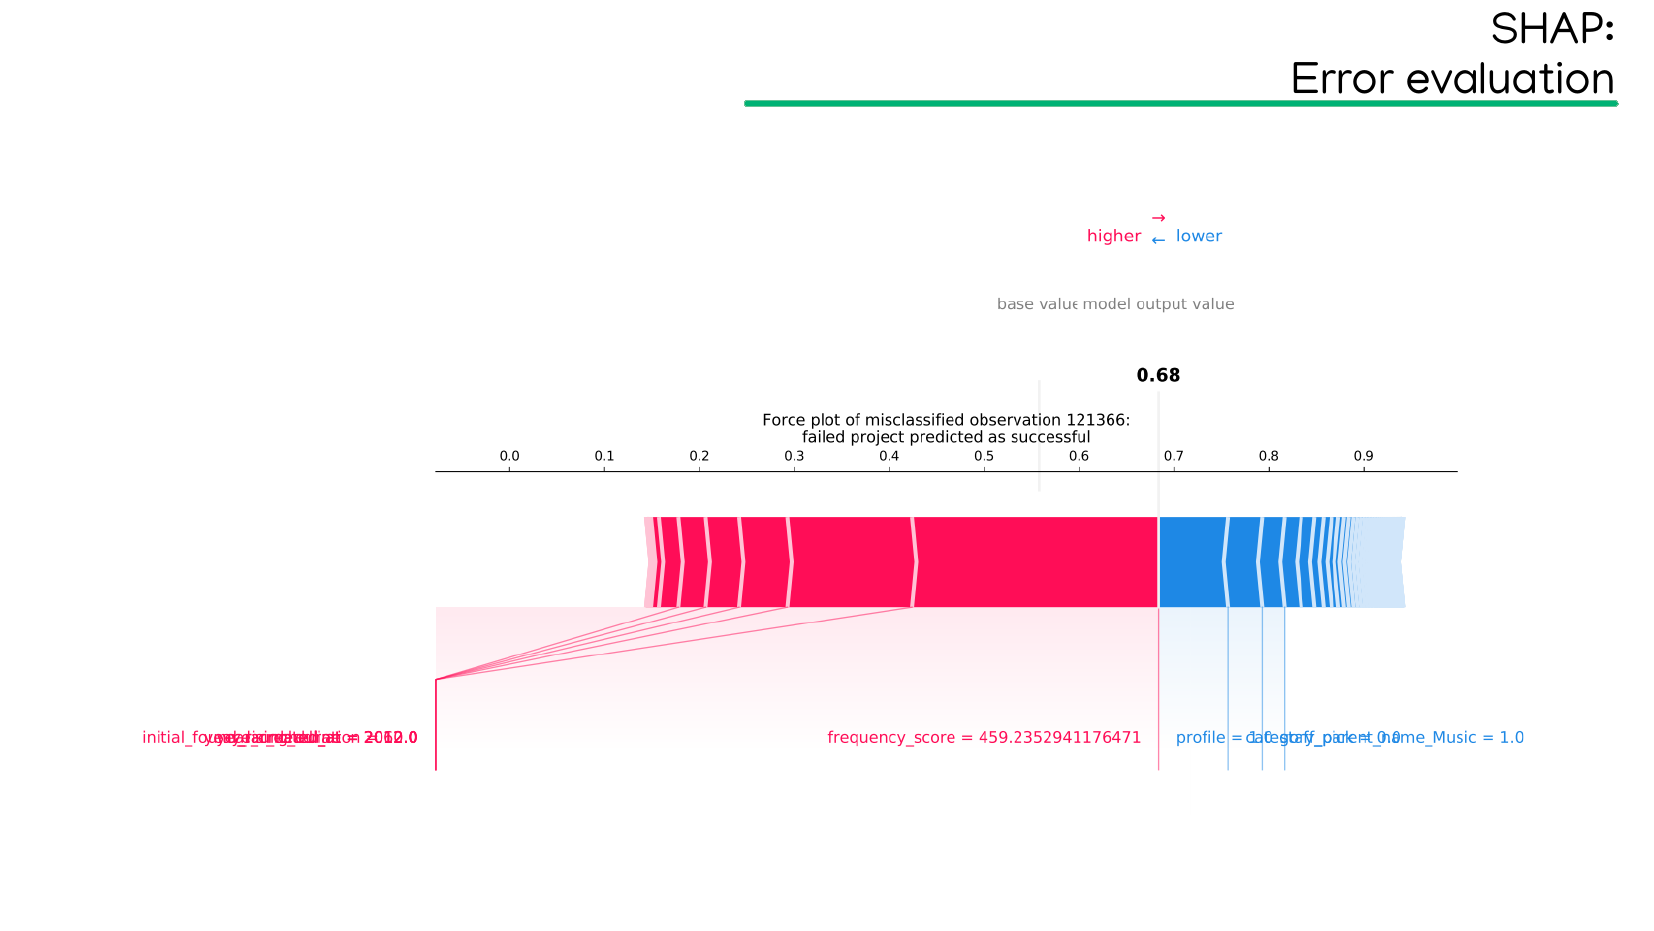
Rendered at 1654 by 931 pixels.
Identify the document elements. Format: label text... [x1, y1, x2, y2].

text_box SHAP: Error evaluation [738, 2, 1631, 168]
picture [128, 141, 1524, 815]
